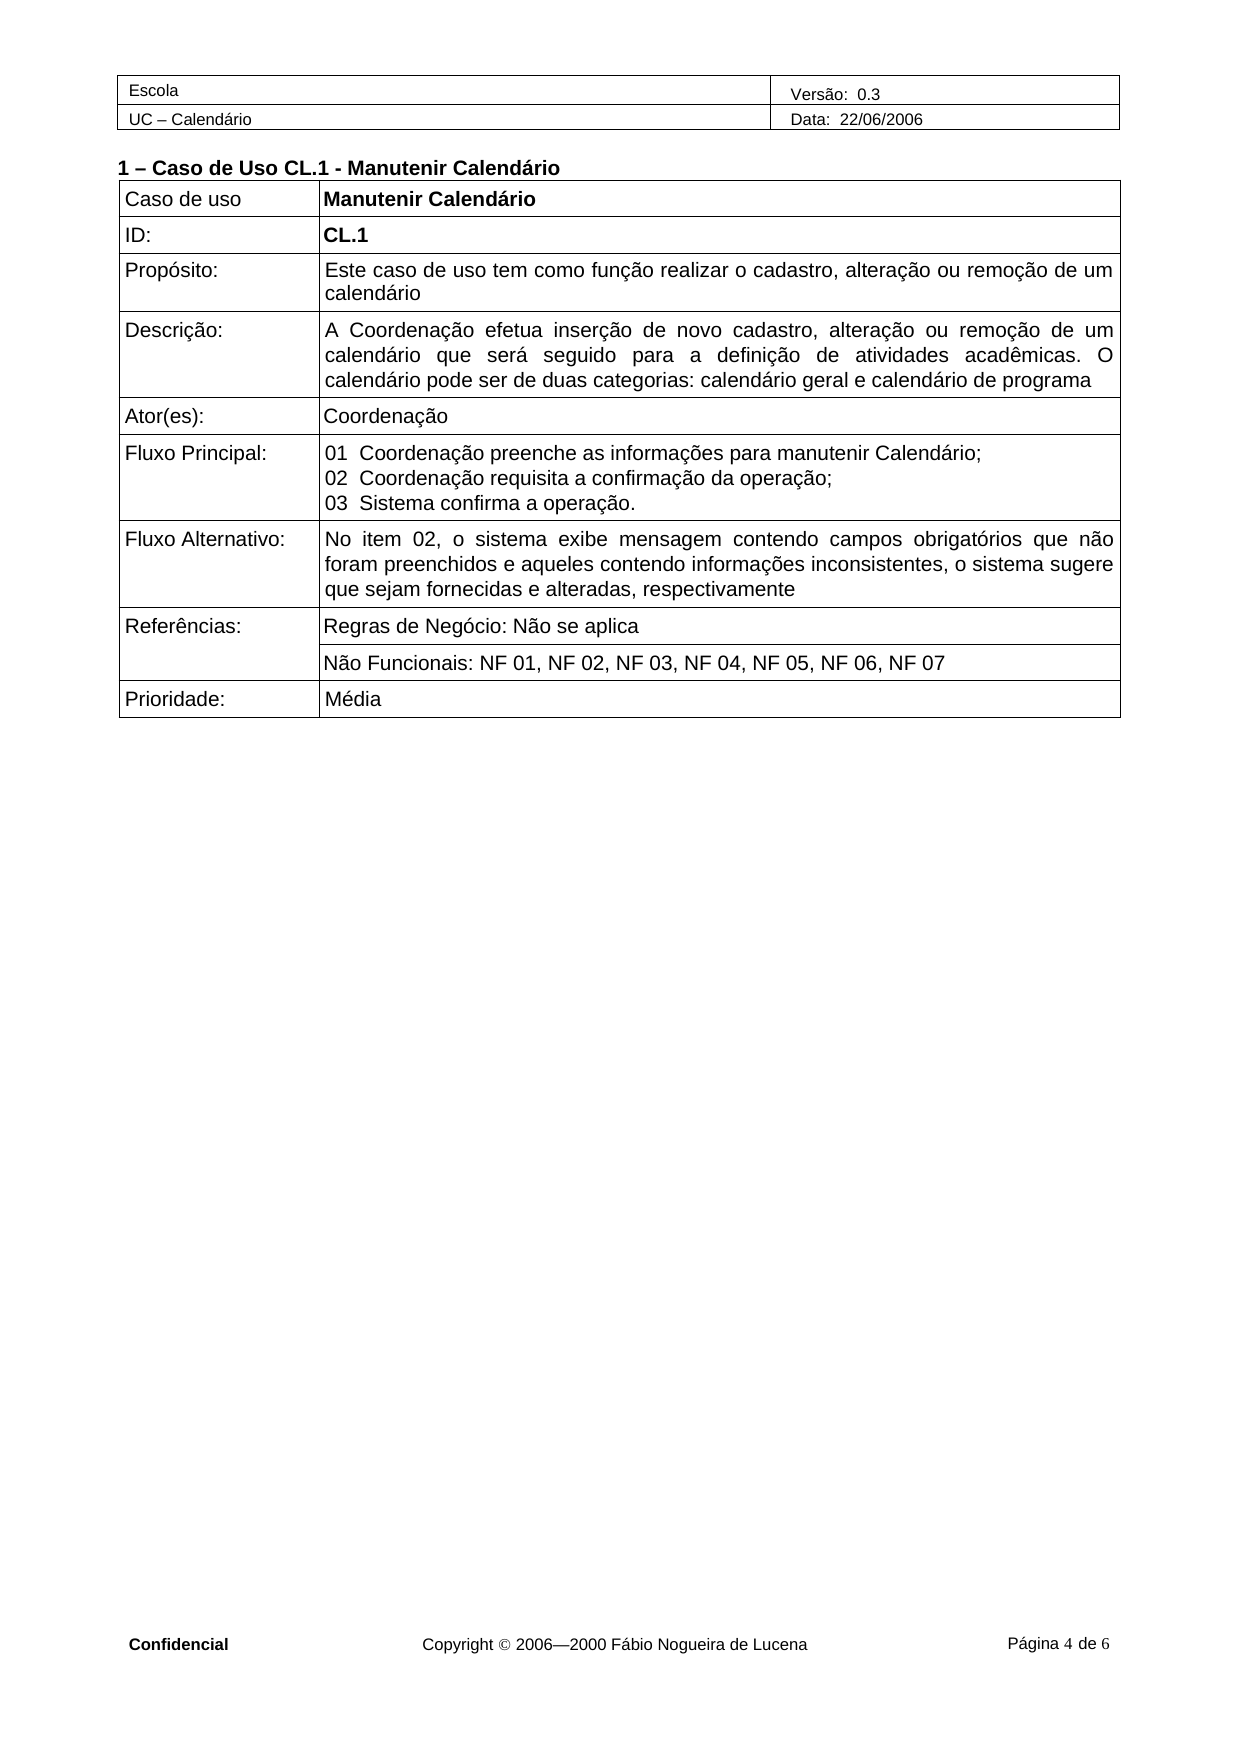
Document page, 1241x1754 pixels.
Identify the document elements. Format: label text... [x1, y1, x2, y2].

table_cell Propósito: [120, 254, 319, 311]
table_cell Não Funcionais: NF 01, NF 02, NF 03, NF 04, NF 05, NF 06, NF 07 [320, 645, 1120, 680]
table_cell Prioridade: [120, 681, 319, 717]
table_cell Ator(es): [120, 398, 319, 434]
table_cell Fluxo Alternativo: [120, 521, 319, 607]
table_cell 01 Coordenação preenche as informações para manutenir Calendário; 02 Coordenação requisita a confirmação da operação; 03 Sistema confirma a operação. [320, 435, 1120, 520]
table_cell Fluxo Principal: [120, 435, 319, 520]
table_cell Média [320, 681, 1120, 717]
table_cell CL.1 [320, 217, 1120, 253]
table_cell A Coordenação efetua inserção de novo cadastro, alteração ou remoção de um calendário que será seguido para a definição de atividades acadêmicas. O calendário pode ser de duas categorias: calendário geral e calendário de programa [320, 312, 1120, 397]
table_cell Referências: [120, 608, 319, 680]
table_cell ID: [120, 217, 319, 253]
table_cell No item 02, o sistema exibe mensagem contendo campos obrigatórios que não foram preenchidos e aqueles contendo informações inconsistentes, o sistema sugere que sejam fornecidas e alteradas, respectivamente [320, 521, 1120, 607]
table_header Manutenir Calendário [320, 181, 1120, 216]
table_header Regras de Negócio: Não se aplica [320, 608, 1120, 643]
table_cell Coordenação [320, 398, 1120, 434]
table_header Caso de uso [120, 181, 319, 216]
table_cell Este caso de uso tem como função realizar o cadastro, alteração ou remoção de um calendário [320, 254, 1120, 311]
text 1 – Caso de Uso CL.1 - Manutenir Calendário [117, 154, 1120, 179]
table_cell Descrição: [120, 312, 319, 397]
